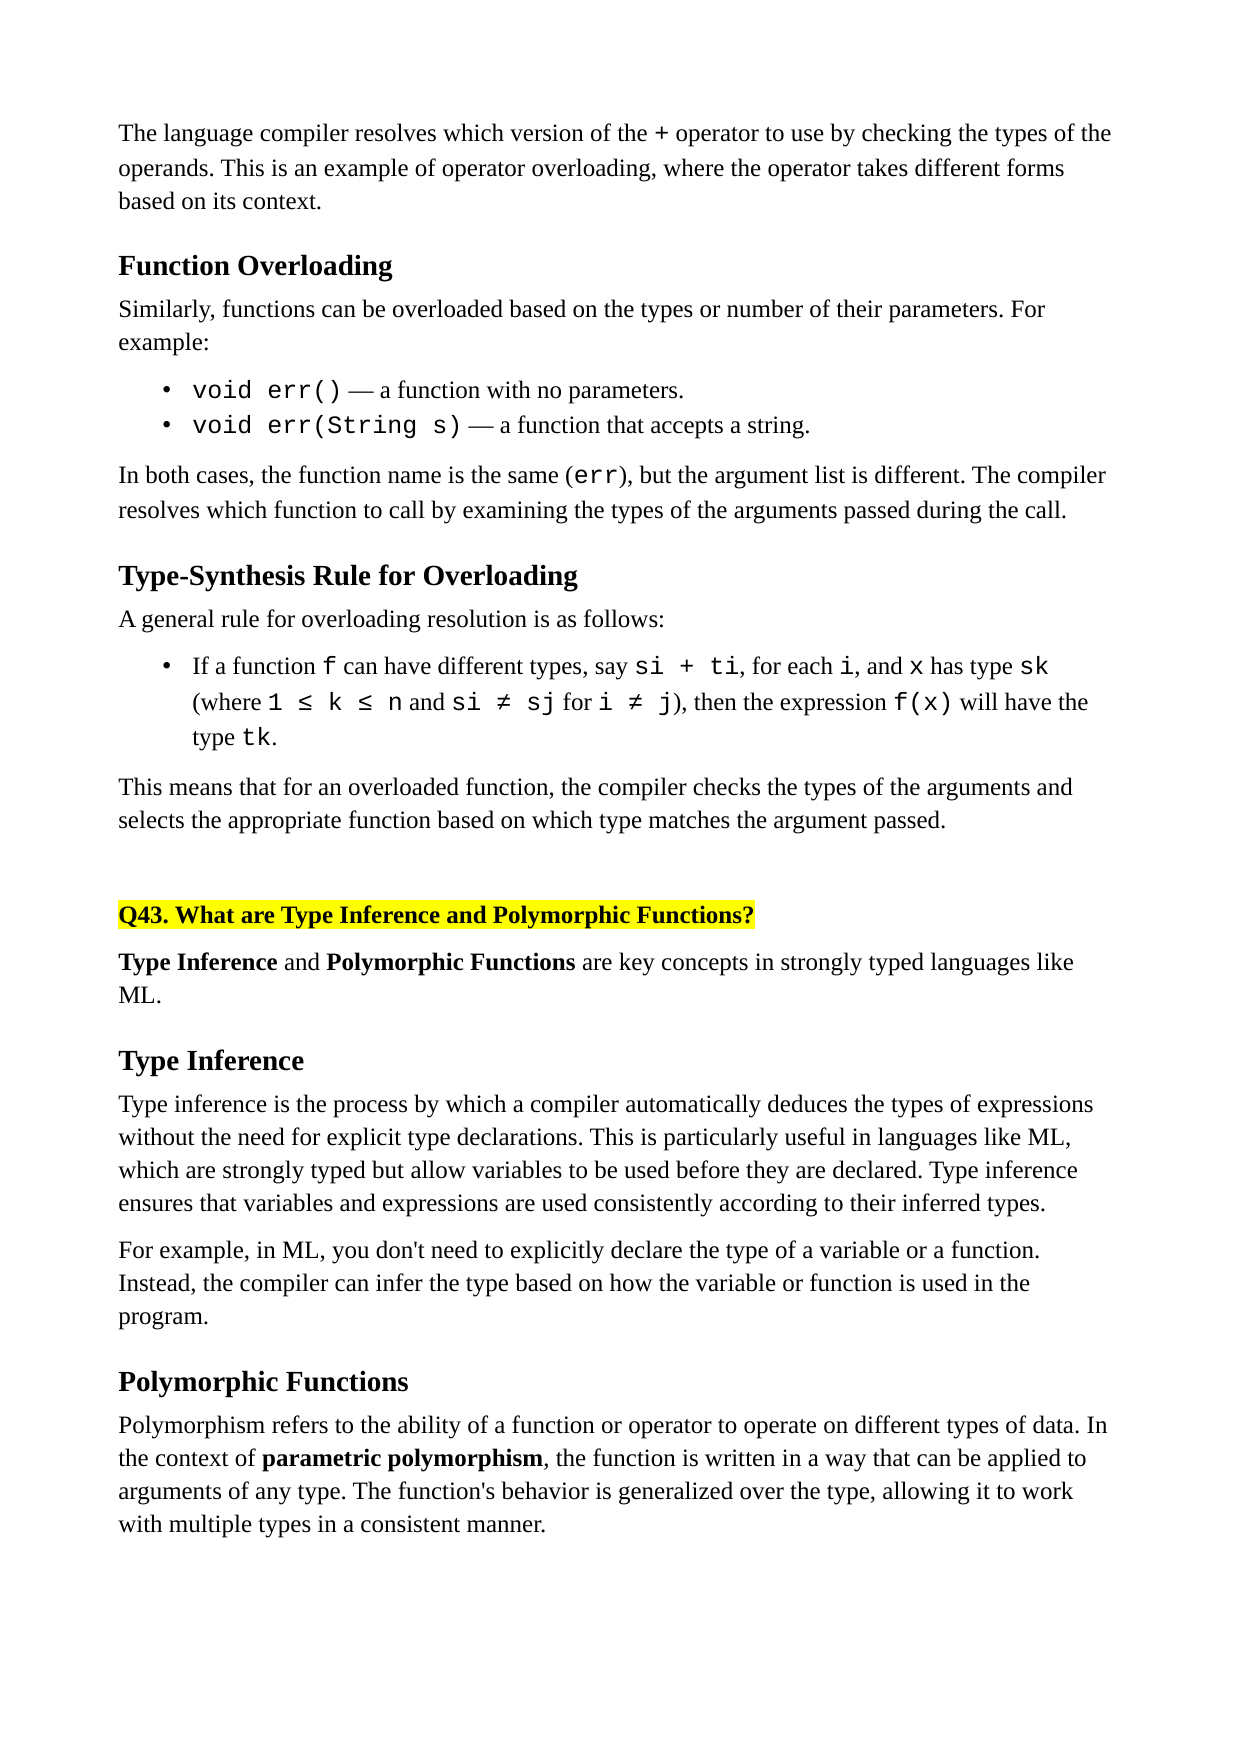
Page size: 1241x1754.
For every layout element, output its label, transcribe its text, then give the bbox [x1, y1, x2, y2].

subtitle Type-Synthesis Rule for Overloading [118, 558, 1122, 591]
text Type inference is the process by which a compiler automatically deduces the types of expressions without the need for explicit type declarations. This is particularly useful in languages like ML, which are strongly typed but allow variables to be used before they are declared. Type inference ensures that variables and expressions are used consistently according to their inferred types. [118, 1089, 1122, 1217]
text This means that for an overloaded function, the compiler checks the types of the arguments and selects the appropriate function based on which type matches the argument passed. [118, 772, 1122, 833]
list void err() — a function with no parameters. [162, 375, 1122, 406]
subtitle Function Overloading [118, 248, 1122, 282]
text Similarly, functions can be overloaded based on the types or number of their parameters. For example: [118, 294, 1122, 356]
list If a function f can have different types, say si + ti, for each i, and x has type sk (where 1 ≤ k ≤ n and si ≠ sj for i ≠ j), then the expression f(x) will have the type tk. [162, 651, 1122, 752]
subtitle Polymorphic Functions [118, 1364, 1122, 1397]
text Polymorphism refers to the ability of a function or operator to operate on different types of data. In the context of parametric polymorphism, the function is written in a way that can be applied to arguments of any type. The function's behavior is generalized over the type, allowing it to work with multiple types in a consistent manner. [118, 1410, 1122, 1537]
subtitle Type Inference [118, 1043, 1122, 1076]
text Type Inference and Polymorphic Functions are key concepts in strongly typed languages like ML. [118, 947, 1122, 1009]
list void err(String s) — a function that accepts a string. [162, 411, 1122, 441]
text The language compiler resolves which version of the + operator to use by checking the types of the operands. This is an example of operator overloading, where the operator takes different forms based on its context. [118, 118, 1122, 215]
text Q43. What are Type Inference and Polymorphic Functions? [118, 900, 1122, 929]
text A general rule for overloading resolution is as follows: [118, 604, 1122, 633]
text In both cases, the function name is the same (err), but the argument list is different. The compiler resolves which function to call by examining the types of the arguments passed during the call. [118, 461, 1122, 524]
text For example, in ML, you don't need to explicitly declare the type of a variable or a function. Instead, the compiler can infer the type based on how the variable or function is used in the program. [118, 1235, 1122, 1330]
